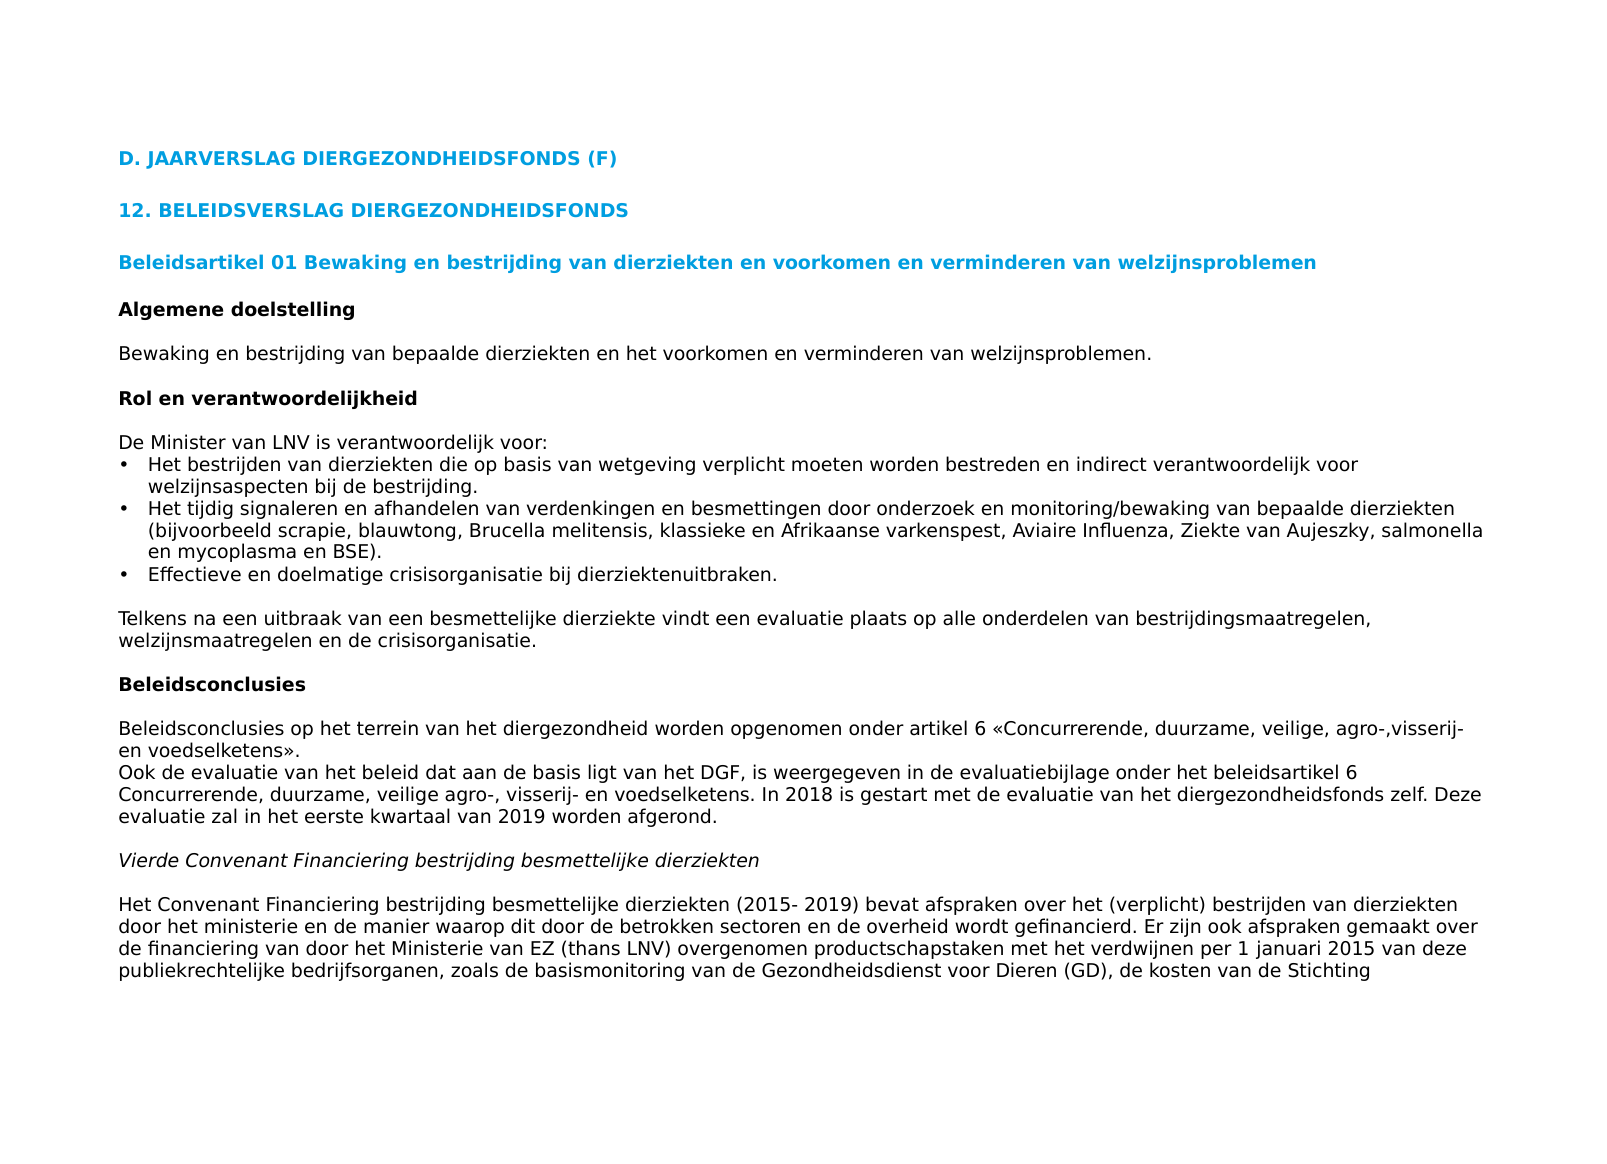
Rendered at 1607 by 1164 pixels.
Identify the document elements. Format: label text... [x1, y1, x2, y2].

text Het Convenant Financiering bestrijding besmettelijke dierziekten (2015- 2019) bevat afspraken over het (verplicht) bestrijden van dierziekten door het ministerie en de manier waarop dit door de betrokken sectoren en de overheid wordt gefinancierd. Er zijn ook afspraken gemaakt over de financiering van door het Ministerie van EZ (thans LNV) overgenomen productschapstaken met het verdwijnen per 1 januari 2015 van deze publiekrechtelijke bedrijfsorganen, zoals de basismonitoring van de Gezondheidsdienst voor Dieren (GD), de kosten van de Stichting [118, 894, 1488, 982]
text Beleidsconclusies op het terrein van het diergezondheid worden opgenomen onder artikel 6 «Concurrerende, duurzame, veilige, agro-,visserij- en voedselketens». [118, 718, 1488, 762]
text • Het bestrijden van dierziekten die op basis van wetgeving verplicht moeten worden bestreden en indirect verantwoordelijk voor welzijnsaspecten bij de bestrijding. [118, 453, 1488, 497]
subtitle D. JAARVERSLAG DIERGEZONDHEIDSFONDS (F) [118, 148, 1488, 170]
subtitle Beleidsartikel 01 Bewaking en bestrijding van dierziekten en voorkomen en verminderen van welzijnsproblemen [118, 252, 1488, 274]
subtitle Rol en verantwoordelijkheid [118, 387, 1488, 409]
text Ook de evaluatie van het beleid dat aan de basis ligt van het DGF, is weergegeven in de evaluatiebijlage onder het beleidsartikel 6 Concurrerende, duurzame, veilige agro-, visserij- en voedselketens. In 2018 is gestart met de evaluatie van het diergezondheidsfonds zelf. Deze evaluatie zal in het eerste kwartaal van 2019 worden afgerond. [118, 762, 1488, 828]
subtitle Beleidsconclusies [118, 674, 1488, 696]
subtitle Algemene doelstelling [118, 299, 1488, 321]
text • Effectieve en doelmatige crisisorganisatie bij dierziektenuitbraken. [118, 563, 1488, 585]
text De Minister van LNV is verantwoordelijk voor: [118, 432, 1488, 453]
subtitle 12. BELEIDSVERSLAG DIERGEZONDHEIDSFONDS [118, 200, 1488, 222]
text Bewaking en bestrijding van bepaalde dierziekten en het voorkomen en verminderen van welzijnsproblemen. [118, 343, 1488, 365]
text Telkens na een uitbraak van een besmettelijke dierziekte vindt een evaluatie plaats op alle onderdelen van bestrijdingsmaatregelen, welzijnsmaatregelen en de crisisorganisatie. [118, 608, 1488, 652]
text • Het tijdig signaleren en afhandelen van verdenkingen en besmettingen door onderzoek en monitoring/bewaking van bepaalde dierziekten (bijvoorbeeld scrapie, blauwtong, Brucella melitensis, klassieke en Afrikaanse varkenspest, Aviaire Influenza, Ziekte van Aujeszky, salmonella en mycoplasma en BSE). [118, 497, 1488, 563]
subtitle Vierde Convenant Financiering bestrijding besmettelijke dierziekten [118, 850, 1488, 872]
